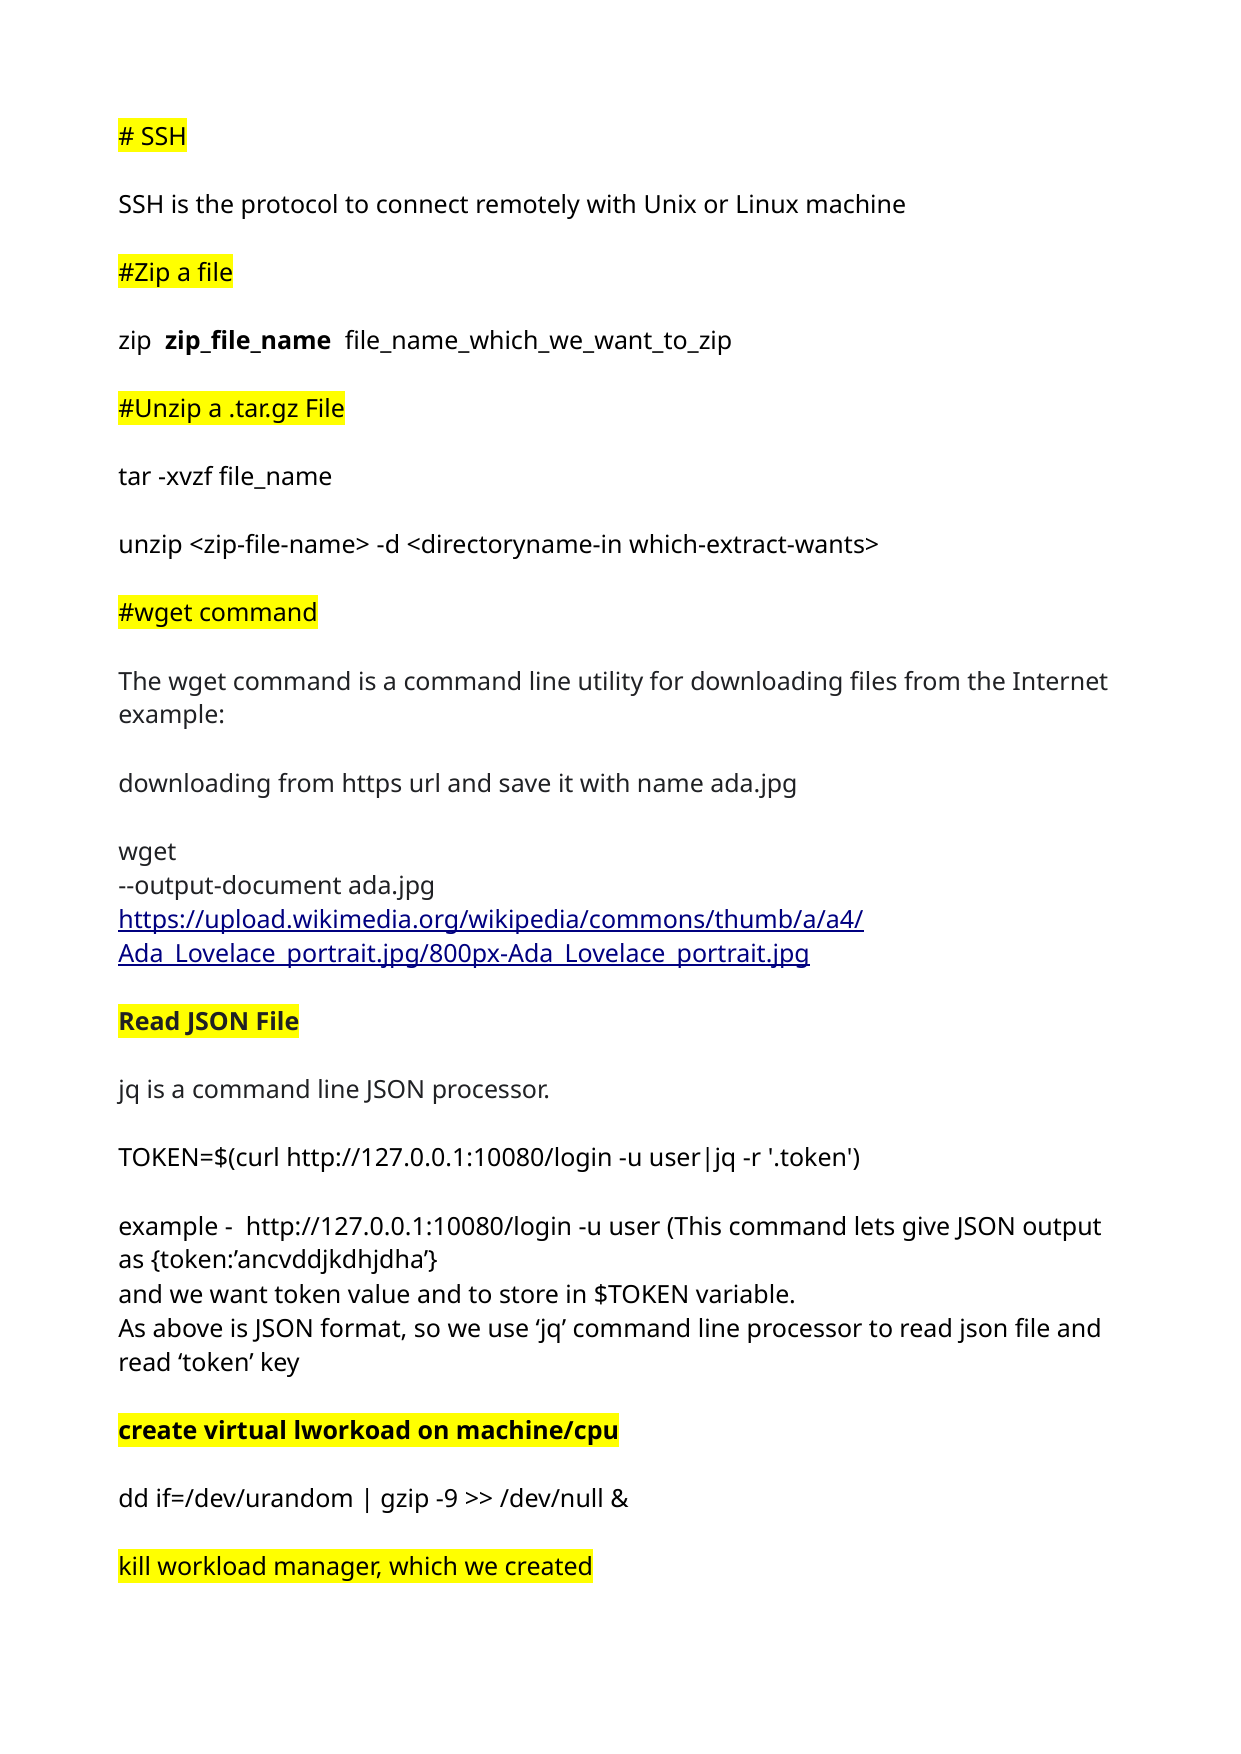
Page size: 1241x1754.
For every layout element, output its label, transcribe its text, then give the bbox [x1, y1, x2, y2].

text example: [118, 697, 1122, 731]
text unzip <zip-file-name> -d <directoryname-in which-extract-wants> [118, 527, 1122, 561]
text Read JSON File [118, 1004, 1122, 1038]
text downloading from https url and save it with name ada.jpg [118, 765, 1122, 799]
text --output-document ada.jpg [118, 867, 1122, 902]
text kill workload manager, which we created [118, 1549, 1122, 1583]
text #Unzip a .tar.gz File [118, 391, 1122, 425]
text #wget command [118, 595, 1122, 629]
text dd if=/dev/urandom | gzip -9 >> /dev/null & [118, 1481, 1122, 1515]
text # SSH [118, 118, 1122, 152]
text tar -xvzf file_name [118, 459, 1122, 493]
text https://upload.wikimedia.org/wikipedia/commons/thumb/a/a4/Ada_Lovelace_portrait.jpg/800px-Ada_Lovelace_portrait.jpg [118, 902, 1122, 970]
text jq is a command line JSON processor. [118, 1072, 1122, 1106]
text zip zip_file_name file_name_which_we_want_to_zip [118, 322, 1122, 357]
text SSH is the protocol to connect remotely with Unix or Linux machine [118, 186, 1122, 220]
text TOKEN=$(curl http://127.0.0.1:10080/login -u user|jq -r '.token') [118, 1140, 1122, 1174]
text example - http://127.0.0.1:10080/login -u user (This command lets give JSON output as {token:’ancvddjkdhjdha’} [118, 1208, 1122, 1276]
text create virtual lworkoad on machine/cpu [118, 1412, 1122, 1447]
text #Zip a file [118, 254, 1122, 288]
text wget [118, 833, 1122, 867]
text The wget command is a command line utility for downloading files from the Internet [118, 663, 1122, 697]
text and we want token value and to store in $TOKEN variable. [118, 1276, 1122, 1310]
text As above is JSON format, so we use ‘jq’ command line processor to read json file and read ‘token’ key [118, 1310, 1122, 1378]
